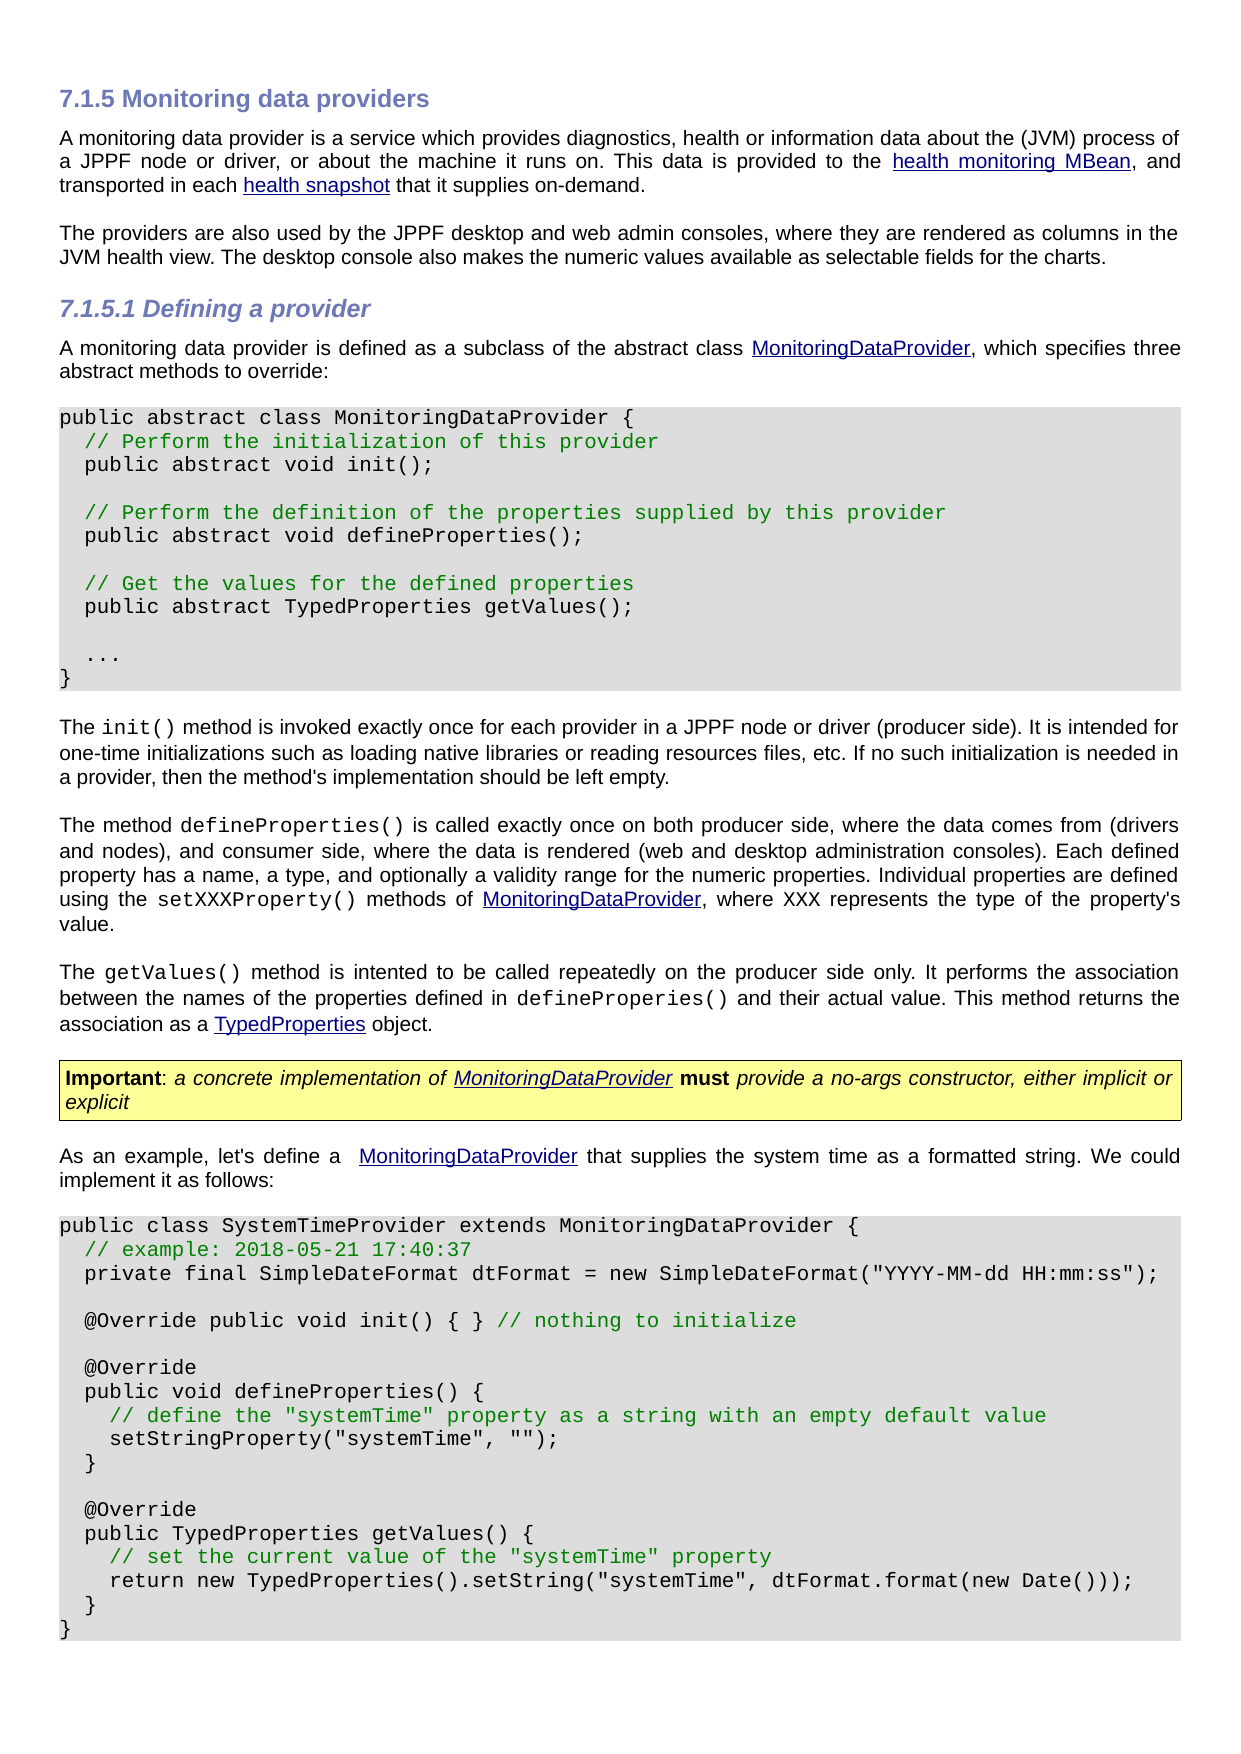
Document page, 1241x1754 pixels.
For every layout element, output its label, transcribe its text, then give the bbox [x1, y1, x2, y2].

text public TypedProperties getValues() { [59, 1523, 1181, 1547]
text } [59, 1452, 1181, 1476]
text ... [59, 644, 1181, 667]
text } [59, 1594, 1181, 1617]
text The method defineProperties() is called exactly once on both producer side, where the data comes from (drivers and nodes), and consumer side, where the data is rendered (web and desktop administration consoles). Each defined property has a name, a type, and optionally a validity range for the numeric properties. Individual properties are defined using the setXXXProperty() methods of MonitoringDataProvider, where XXX represents the type of the property's value. [59, 813, 1181, 936]
text // set the current value of the "systemTime" property [59, 1547, 1181, 1570]
text // define the "systemTime" property as a string with an empty default value [59, 1405, 1181, 1428]
text A monitoring data provider is defined as a subclass of the abstract class MonitoringDataProvider, which specifies three abstract methods to override: [59, 335, 1181, 383]
text The init() method is invoked exactly once for each provider in a JPPF node or driver (producer side). It is intended for one-time initializations such as loading native libraries or reading resources files, etc. If no such initialization is needed in a provider, then the method's implementation should be left empty. [59, 715, 1181, 789]
text The providers are also used by the JPPF desktop and web admin consoles, where they are rendered as columns in the JVM health view. The desktop console also makes the numeric values available as selectable fields for the charts. [59, 221, 1181, 269]
text @Override [59, 1357, 1181, 1381]
text public void defineProperties() { [59, 1381, 1181, 1405]
text return new TypedProperties().setString("systemTime", dtFormat.format(new Date())); [59, 1570, 1181, 1594]
text Important: a concrete implementation of MonitoringDataProvider must provide a no-args constructor, either implicit or explicit [60, 1061, 1181, 1120]
text public abstract TypedProperties getValues(); [59, 596, 1181, 620]
text public class SystemTimeProvider extends MonitoringDataProvider { [59, 1216, 1181, 1239]
text @Override public void init() { } // nothing to initialize [59, 1310, 1181, 1334]
text // Get the values for the defined properties [59, 573, 1181, 596]
text The getValues() method is intented to be called repeatedly on the producer side only. It performs the association between the names of the properties defined in defineProperies() and their actual value. This method returns the association as a TypedProperties object. [59, 960, 1181, 1036]
text } [59, 667, 1181, 691]
subtitle Defining a provider [59, 294, 1181, 323]
subtitle Monitoring data providers [59, 84, 1181, 113]
text A monitoring data provider is a service which provides diagnostics, health or information data about the (JVM) process of a JPPF node or driver, or about the machine it runs on. This data is provided to the health monitoring MBean, and transported in each health snapshot that it supplies on-demand. [59, 125, 1181, 197]
text // Perform the definition of the properties supplied by this provider [59, 502, 1181, 525]
text } [59, 1617, 1181, 1641]
text // Perform the initialization of this provider [59, 431, 1181, 454]
text public abstract class MonitoringDataProvider { [59, 407, 1181, 431]
text As an example, let's define a MonitoringDataProvider that supplies the system time as a formatted string. We could implement it as follows: [59, 1144, 1181, 1192]
text public abstract void defineProperties(); [59, 525, 1181, 549]
text // example: 2018-05-21 17:40:37 [59, 1239, 1181, 1263]
text setStringProperty("systemTime", ""); [59, 1428, 1181, 1452]
text public abstract void init(); [59, 454, 1181, 478]
text @Override [59, 1499, 1181, 1523]
text private final SimpleDateFormat dtFormat = new SimpleDateFormat("YYYY-MM-dd HH:mm:ss"); [59, 1263, 1181, 1286]
